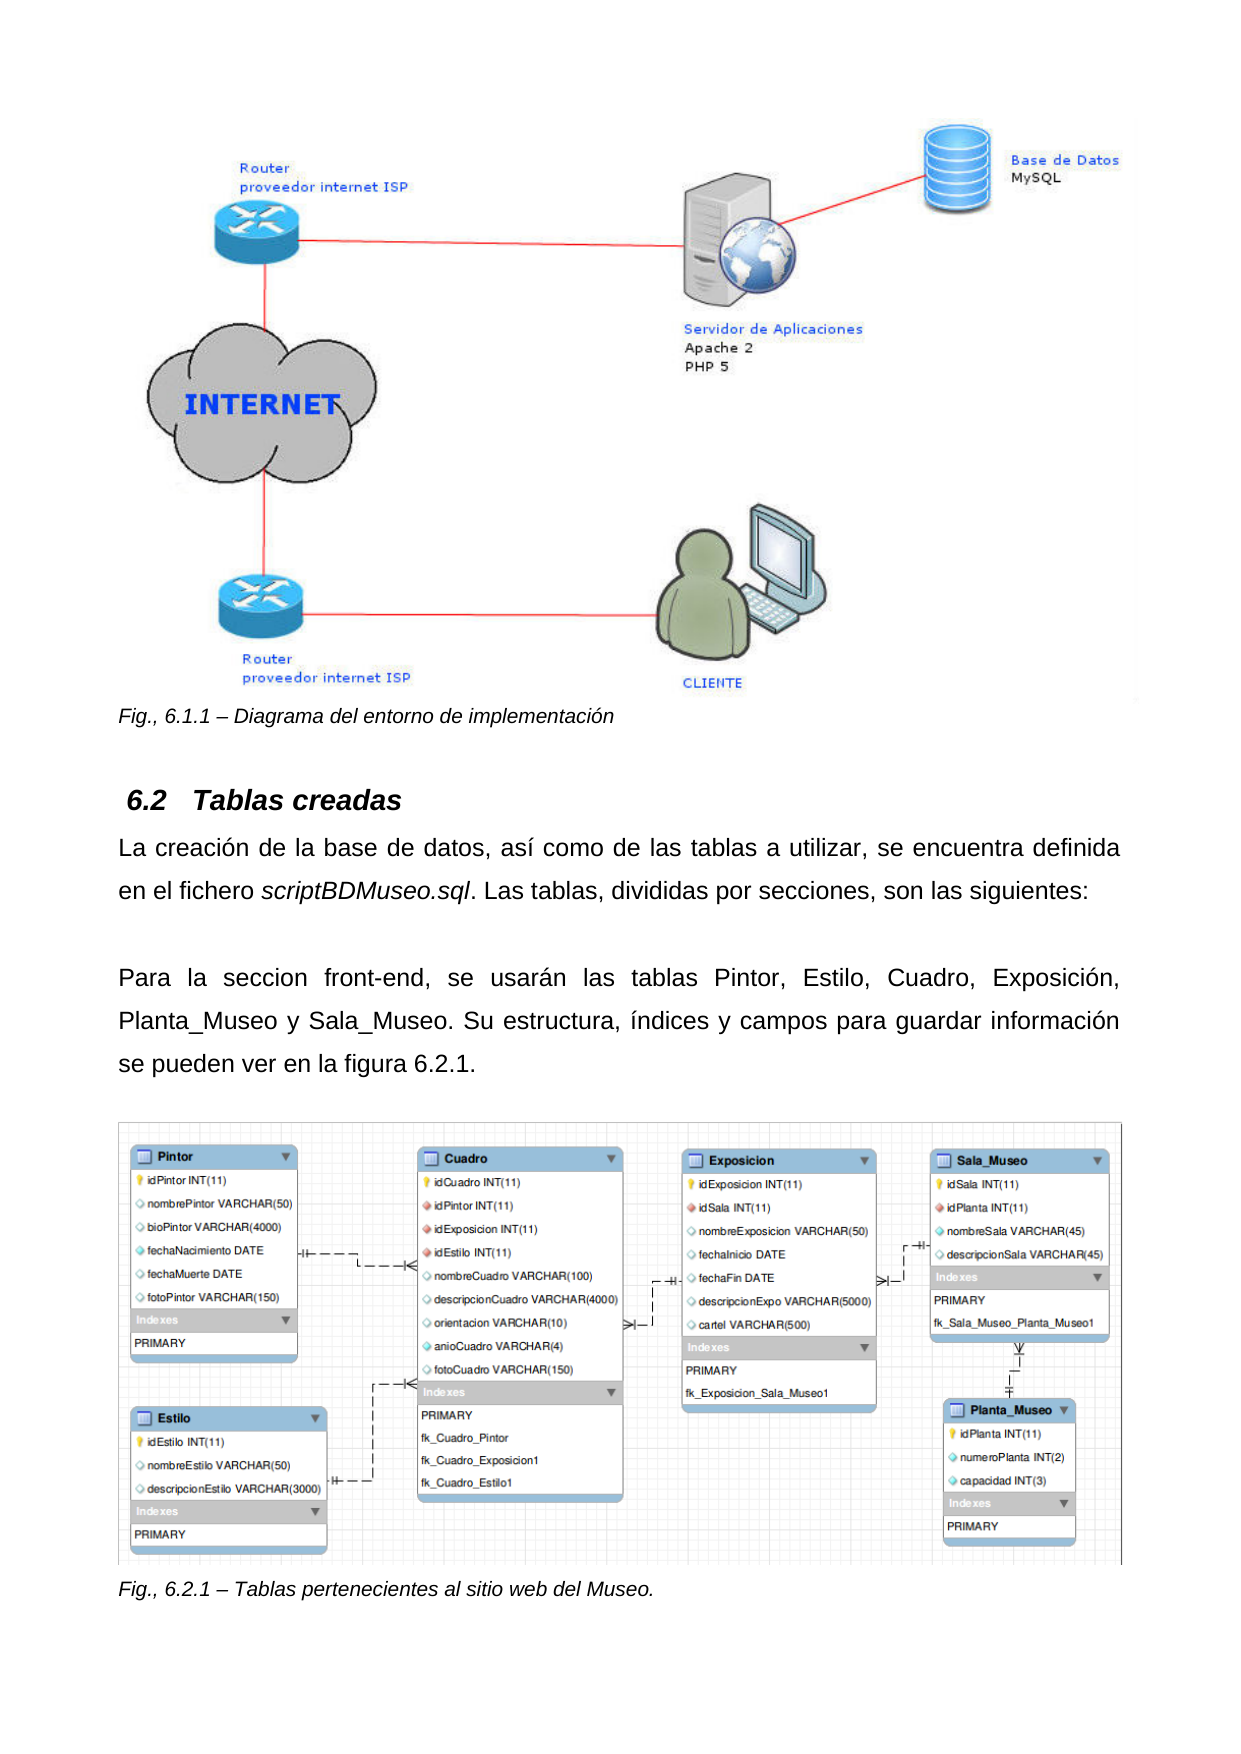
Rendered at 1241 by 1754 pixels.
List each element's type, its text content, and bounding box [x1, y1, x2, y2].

text Para la seccion front-end, se usarán las tablas Pintor, Estilo, Cuadro, Exposición, Planta_Museo y Sala_Museo. Su estructura, índices y campos para guardar información se pueden ver en la figura 6.2.1. [118, 963, 1122, 1078]
subtitle Tablas creadas [118, 783, 1122, 816]
text Fig., 6.1.1 – Diagrama del entorno de implementación [118, 704, 1122, 728]
picture [135, 118, 1140, 704]
text La creación de la base de datos, así como de las tablas a utilizar, se encuentra definida en el fichero scriptBDMuseo.sql. Las tablas, divididas por secciones, son las siguientes: [118, 833, 1122, 905]
picture [118, 1121, 1123, 1565]
text Fig., 6.2.1 – Tablas pertenecientes al sitio web del Museo. [118, 1565, 1122, 1601]
